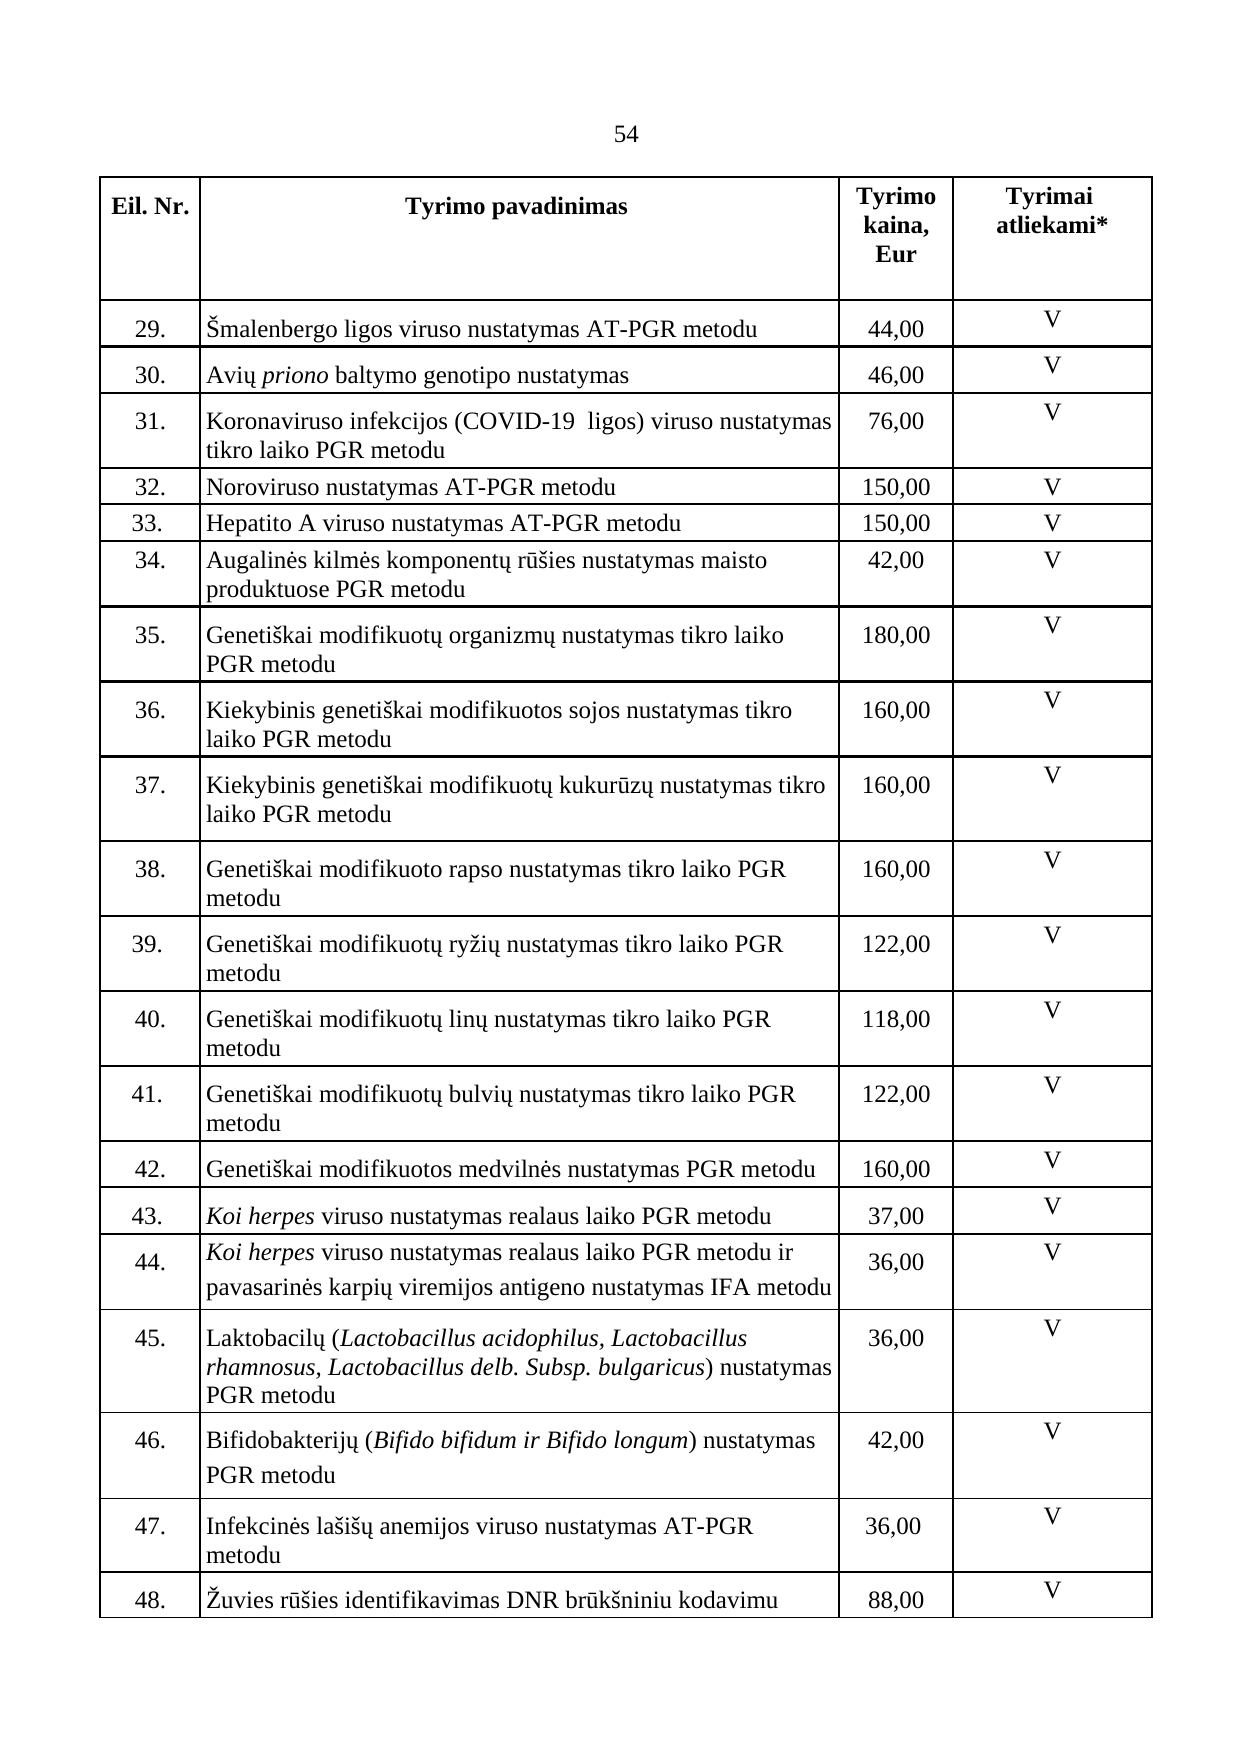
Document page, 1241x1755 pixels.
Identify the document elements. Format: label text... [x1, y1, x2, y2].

table_cell Genetiškai modifikuotų bulvių nustatymas tikro laiko PGR metodu [201, 1067, 838, 1140]
table_cell Koi herpes viruso nustatymas realaus laiko PGR metodu ir pavasarinės karpių viremijos antigeno nustatymas IFA metodu [201, 1235, 838, 1309]
table_cell V [954, 842, 1151, 915]
table_cell Genetiškai modifikuotų linų nustatymas tikro laiko PGR metodu [201, 992, 838, 1065]
table_cell 150,00 [840, 505, 952, 540]
table_cell Kiekybinis genetiškai modifikuotos sojos nustatymas tikro laiko PGR metodu [201, 683, 838, 755]
table_cell Augalinės kilmės komponentų rūšies nustatymas maisto produktuose PGR metodu [201, 542, 838, 605]
table_cell V [954, 1413, 1151, 1497]
table_cell 36,00 [840, 1310, 952, 1412]
table_cell 47. [101, 1499, 199, 1571]
table_cell 150,00 [840, 469, 952, 503]
table_header Tyrimo pavadinimas [201, 178, 838, 299]
table_cell 40. [101, 992, 199, 1065]
table_cell Infekcinės lašišų anemijos viruso nustatymas AT-PGR metodu [201, 1499, 838, 1571]
table_cell Žuvies rūšies identifikavimas DNR brūkšniniu kodavimu [201, 1573, 838, 1617]
table_cell Genetiškai modifikuoto rapso nustatymas tikro laiko PGR metodu [201, 842, 838, 915]
table_cell 33. [101, 505, 199, 540]
table_cell V [954, 1499, 1151, 1571]
table_cell V [954, 301, 1151, 345]
table_cell 45. [101, 1310, 199, 1412]
table_header Tyrimo kaina, Eur [840, 178, 952, 299]
table_header Eil. Nr. [101, 178, 199, 299]
table_cell V [954, 608, 1151, 680]
table_cell 36,00 [840, 1235, 952, 1309]
table_cell V [954, 348, 1151, 392]
table_cell V [954, 1067, 1151, 1140]
table_header Tyrimai atliekami* [954, 178, 1151, 299]
table_cell V [954, 1310, 1151, 1412]
table_cell V [954, 1235, 1151, 1309]
table_cell Koi herpes viruso nustatymas realaus laiko PGR metodu [201, 1188, 838, 1232]
table_cell 43. [101, 1188, 199, 1232]
table_cell 44. [101, 1235, 199, 1309]
table_cell 160,00 [840, 1142, 952, 1186]
table_cell 39. [101, 917, 199, 990]
table_cell V [954, 992, 1151, 1065]
table_cell V [954, 1142, 1151, 1186]
table_cell 46. [101, 1413, 199, 1497]
table_cell V [954, 917, 1151, 990]
table_cell V [954, 542, 1151, 605]
table_cell Laktobacilų (Lactobacillus acidophilus, Lactobacillus rhamnosus, Lactobacillus delb. Subsp. bulgaricus) nustatymas PGR metodu [201, 1310, 838, 1412]
table_cell 122,00 [840, 917, 952, 990]
table_cell 36,00 [840, 1499, 952, 1571]
table_cell 122,00 [840, 1067, 952, 1140]
table_cell 46,00 [840, 348, 952, 392]
table_cell 35. [101, 608, 199, 680]
table_cell 41. [101, 1067, 199, 1140]
table_cell Šmalenbergo ligos viruso nustatymas AT-PGR metodu [201, 301, 838, 345]
table_cell 160,00 [840, 842, 952, 915]
table_cell V [954, 394, 1151, 467]
table_cell V [954, 758, 1151, 840]
table_cell 88,00 [840, 1573, 952, 1617]
table_cell 160,00 [840, 683, 952, 755]
table_cell V [954, 1188, 1151, 1232]
table_cell 160,00 [840, 758, 952, 840]
table_cell 37. [101, 758, 199, 840]
table_cell Hepatito A viruso nustatymas AT-PGR metodu [201, 505, 838, 540]
table_cell Bifidobakterijų (Bifido bifidum ir Bifido longum) nustatymas PGR metodu [201, 1413, 838, 1497]
table_cell 180,00 [840, 608, 952, 680]
table_cell 31. [101, 394, 199, 467]
table_cell V [954, 1573, 1151, 1617]
table_cell Genetiškai modifikuotų ryžių nustatymas tikro laiko PGR metodu [201, 917, 838, 990]
table_cell 34. [101, 542, 199, 605]
table_cell Noroviruso nustatymas AT-PGR metodu [201, 469, 838, 503]
table_cell 76,00 [840, 394, 952, 467]
table_cell 42,00 [840, 1413, 952, 1497]
table_cell 38. [101, 842, 199, 915]
table_cell 42. [101, 1142, 199, 1186]
table_cell 37,00 [840, 1188, 952, 1232]
table_cell 118,00 [840, 992, 952, 1065]
table_cell Genetiškai modifikuotų organizmų nustatymas tikro laiko PGR metodu [201, 608, 838, 680]
table_cell Genetiškai modifikuotos medvilnės nustatymas PGR metodu [201, 1142, 838, 1186]
table_cell Kiekybinis genetiškai modifikuotų kukurūzų nustatymas tikro laiko PGR metodu [201, 758, 838, 840]
table_cell V [954, 469, 1151, 503]
table_cell 42,00 [840, 542, 952, 605]
table_cell Avių priono baltymo genotipo nustatymas [201, 348, 838, 392]
table_cell V [954, 505, 1151, 540]
table_cell 36. [101, 683, 199, 755]
table_cell V [954, 683, 1151, 755]
table_cell 30. [101, 348, 199, 392]
table_cell 32. [101, 469, 199, 503]
table_cell 48. [101, 1573, 199, 1617]
table_cell Koronaviruso infekcijos (COVID-19 ligos) viruso nustatymas tikro laiko PGR metodu [201, 394, 838, 467]
table_cell 44,00 [840, 301, 952, 345]
table_cell 29. [101, 301, 199, 345]
